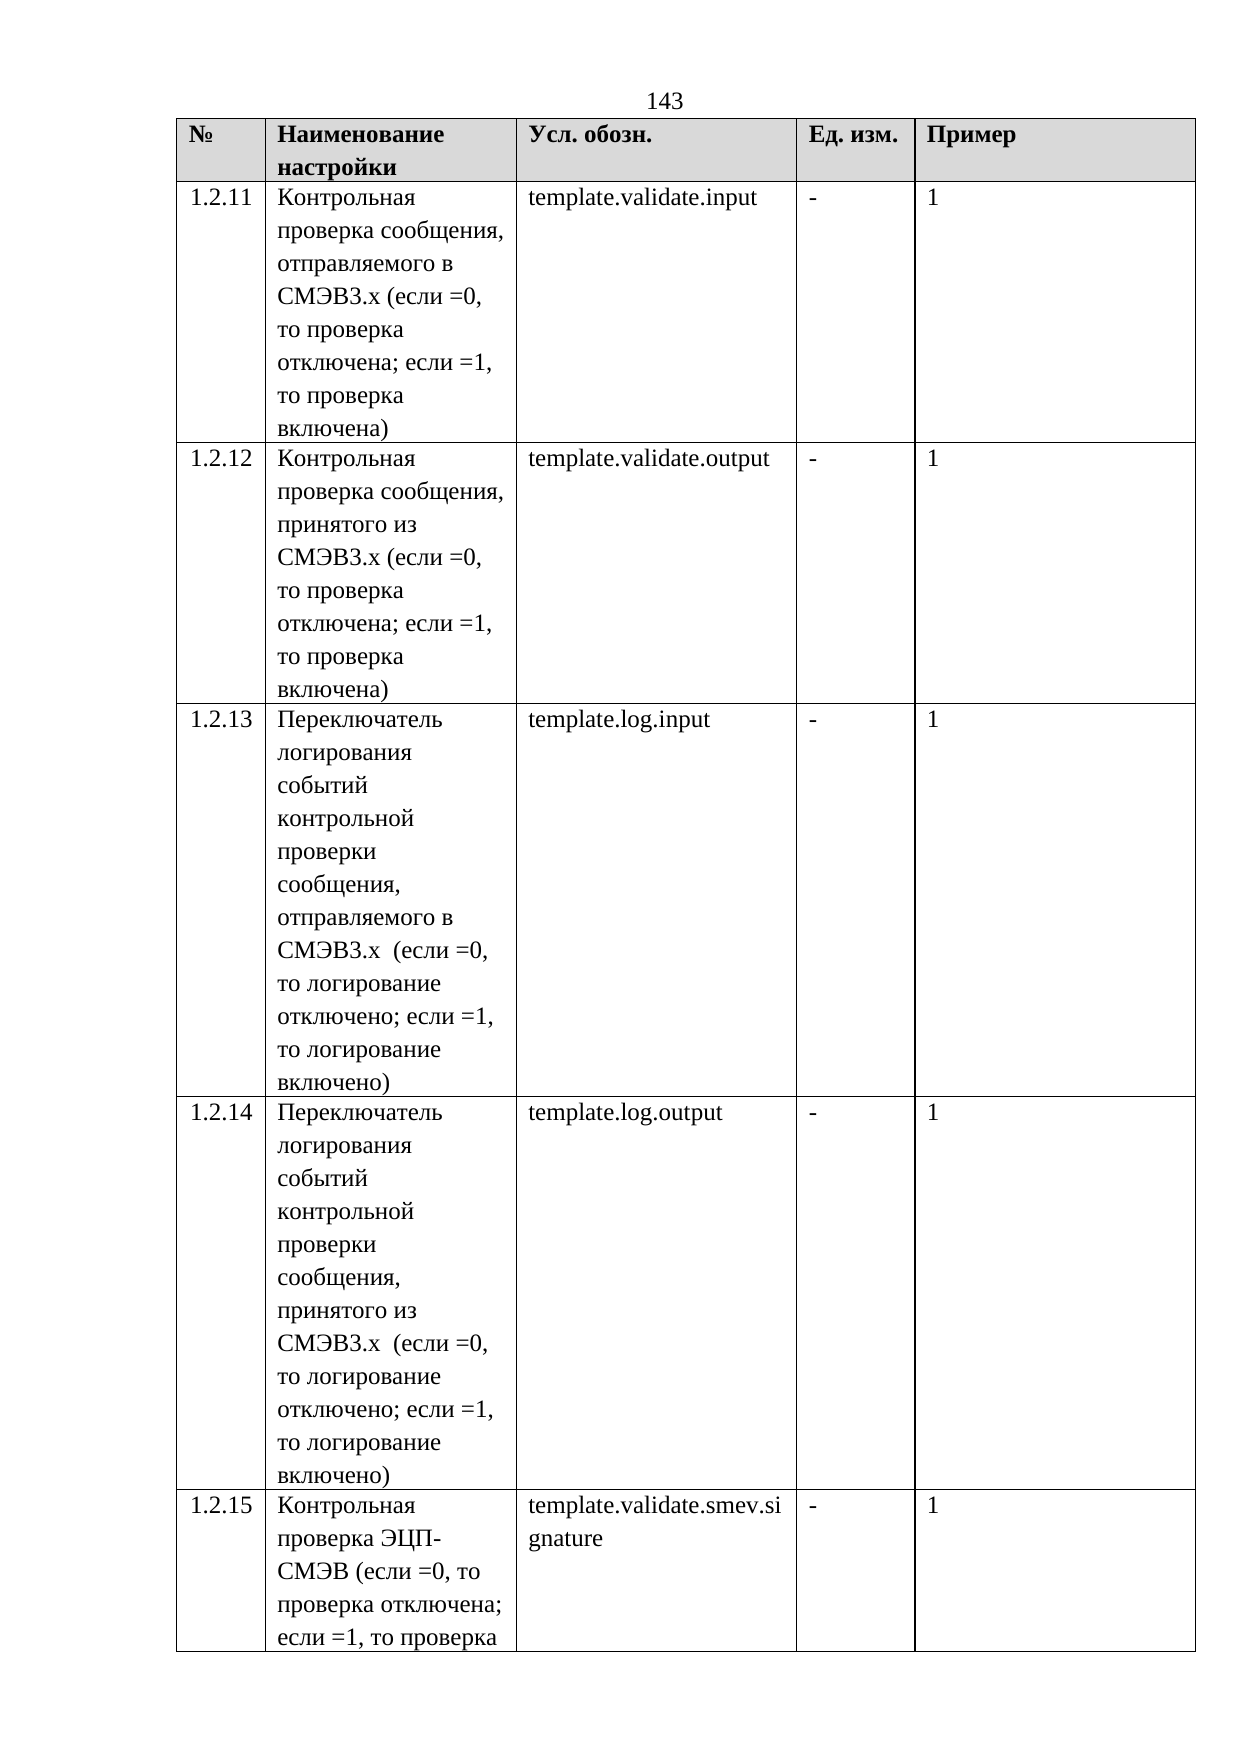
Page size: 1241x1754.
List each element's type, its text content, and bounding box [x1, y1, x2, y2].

table_cell 1.2.15 [177, 1490, 265, 1651]
table_header Ед. изм. [797, 119, 914, 181]
table_cell 1 [916, 443, 1195, 703]
table_cell 1.2.13 [177, 704, 265, 1096]
table_cell Контрольная проверка сообщения, отправляемого в СМЭВ3.х (если =0, то проверка отключена; если =1, то проверка включена) [266, 182, 516, 442]
table_cell 1 [916, 182, 1195, 442]
table_cell template.validate.output [517, 443, 796, 703]
table_cell - [797, 1490, 914, 1651]
table_cell - [797, 1097, 914, 1489]
table_cell 1 [916, 1097, 1195, 1489]
table_cell 1.2.11 [177, 182, 265, 442]
table_cell template.validate.smev.signature [517, 1490, 796, 1651]
table_cell template.validate.input [517, 182, 796, 442]
table_cell 1.2.14 [177, 1097, 265, 1489]
table_cell 1 [916, 1490, 1195, 1651]
table_header Пример [916, 119, 1195, 181]
table_cell - [797, 443, 914, 703]
table_cell Контрольная проверка сообщения, принятого из СМЭВ3.х (если =0, то проверка отключена; если =1, то проверка включена) [266, 443, 516, 703]
table_cell - [797, 704, 914, 1096]
table_cell template.log.input [517, 704, 796, 1096]
table_cell template.log.output [517, 1097, 796, 1489]
table_header Усл. обозн. [517, 119, 796, 181]
table_cell Переключатель логирования событий контрольной проверки сообщения, отправляемого в СМЭВ3.х (если =0, то логирование отключено; если =1, то логирование включено) [266, 704, 516, 1096]
table_header № [177, 119, 265, 181]
table_cell 1 [916, 704, 1195, 1096]
table_cell Контрольная проверка ЭЦП-СМЭВ (если =0, то проверка отключена; если =1, то проверка [266, 1490, 516, 1651]
table_cell - [797, 182, 914, 442]
table_header Наименование настройки [266, 119, 516, 181]
table_cell Переключатель логирования событий контрольной проверки сообщения, принятого из СМЭВ3.х (если =0, то логирование отключено; если =1, то логирование включено) [266, 1097, 516, 1489]
table_cell 1.2.12 [177, 443, 265, 703]
